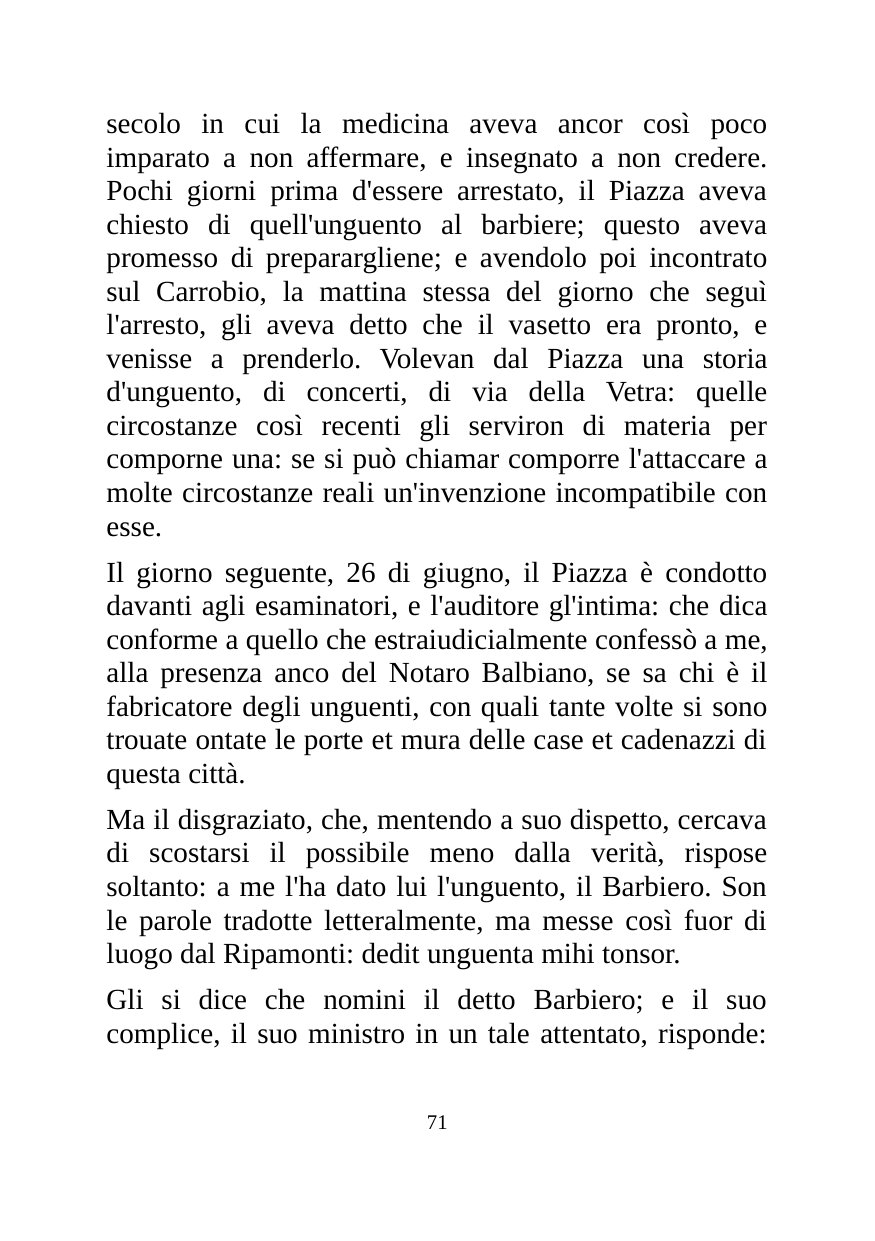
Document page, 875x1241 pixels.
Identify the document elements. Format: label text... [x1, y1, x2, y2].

text Il giorno seguente, 26 di giugno, il Piazza è condotto davanti agli esaminatori, e l'auditore gl'intima: che dica conforme a quello che estraiudicialmente confessò a me, alla presenza anco del Notaro Balbiano, se sa chi è il fabricatore degli unguenti, con quali tante volte si sono trouate ontate le porte et mura delle case et cadenazzi di questa città. [106, 555, 768, 789]
text Ma il disgraziato, che, mentendo a suo dispetto, cercava di scostarsi il possibile meno dalla verità, rispose soltanto: a me l'ha dato lui l'unguento, il Barbiero. Son le parole tradotte letteralmente, ma messe così fuor di luogo dal Ripamonti: dedit unguenta mihi tonsor. [106, 802, 768, 970]
text secolo in cui la medicina aveva ancor così poco imparato a non affermare, e insegnato a non credere. Pochi giorni prima d'essere arrestato, il Piazza aveva chiesto di quell'unguento al barbiere; questo aveva promesso di preparargliene; e avendolo poi incontrato sul Carrobio, la mattina stessa del giorno che seguì l'arresto, gli aveva detto che il vasetto era pronto, e venisse a prenderlo. Volevan dal Piazza una storia d'unguento, di concerti, di via della Vetra: quelle circostanze così recenti gli serviron di materia per comporne una: se si può chiamar comporre l'attaccare a molte circostanze reali un'invenzione incompatibile con esse. [106, 106, 768, 542]
text Gli si dice che nomini il detto Barbiero; e il suo complice, il suo ministro in un tale attentato, risponde: [106, 982, 768, 1049]
